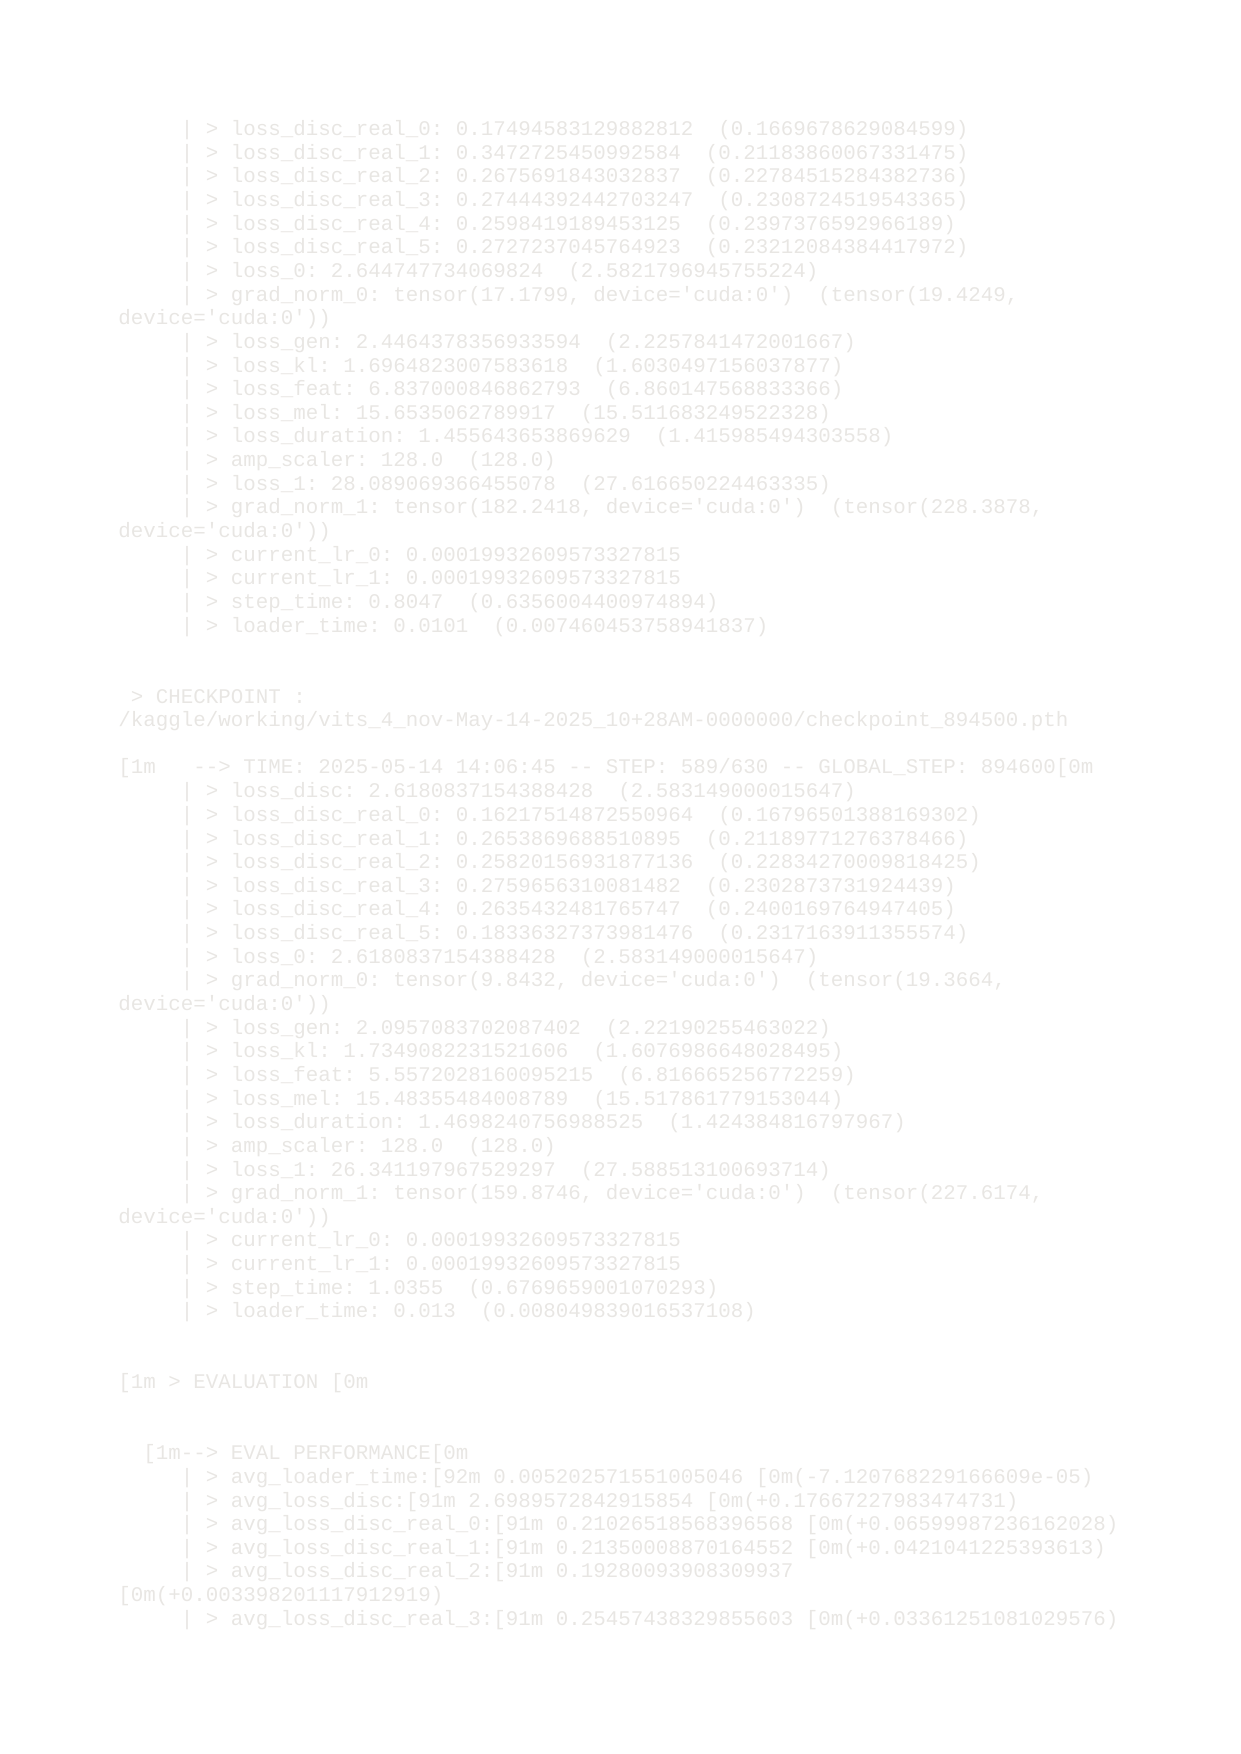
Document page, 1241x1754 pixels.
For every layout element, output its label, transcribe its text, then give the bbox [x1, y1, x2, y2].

text | > loss_disc_real_3: 0.27444392442703247 (0.2308724519543365) [118, 189, 1122, 213]
text | > loss_1: 26.341197967529297 (27.588513100693714) [118, 1158, 1122, 1182]
text | > loader_time: 0.013 (0.008049839016537108) [118, 1300, 1122, 1324]
text | > current_lr_1: 0.00019932609573327815 [118, 567, 1122, 591]
text | > step_time: 1.0355 (0.6769659001070293) [118, 1277, 1122, 1300]
text > CHECKPOINT : /kaggle/working/vits_4_nov-May-14-2025_10+28AM-0000000/checkpoint_894500.pth [118, 686, 1122, 733]
text | > loss_disc: 2.6180837154388428 (2.583149000015647) [118, 780, 1122, 804]
text | > amp_scaler: 128.0 (128.0) [118, 449, 1122, 473]
text | > loss_gen: 2.4464378356933594 (2.2257841472001667) [118, 331, 1122, 354]
text | > loss_gen: 2.0957083702087402 (2.22190255463022) [118, 1017, 1122, 1040]
text | > loss_disc_real_4: 0.2635432481765747 (0.2400169764947405) [118, 898, 1122, 922]
text | > loss_0: 2.644747734069824 (2.5821796945755224) [118, 260, 1122, 284]
text | > avg_loss_disc_real_2:[91m 0.19280093908309937 [0m(+0.003398201117912919) [118, 1561, 1122, 1608]
text | > current_lr_0: 0.00019932609573327815 [118, 1229, 1122, 1253]
text | > current_lr_1: 0.00019932609573327815 [118, 1253, 1122, 1277]
text | > loss_disc_real_2: 0.25820156931877136 (0.22834270009818425) [118, 851, 1122, 875]
text | > loss_1: 28.089069366455078 (27.616650224463335) [118, 473, 1122, 496]
text | > loss_disc_real_1: 0.2653869688510895 (0.21189771276378466) [118, 827, 1122, 851]
text | > loss_disc_real_4: 0.2598419189453125 (0.2397376592966189) [118, 213, 1122, 236]
text | > grad_norm_0: tensor(9.8432, device='cuda:0') (tensor(19.3664, device='cuda:0')) [118, 969, 1122, 1017]
text | > grad_norm_1: tensor(182.2418, device='cuda:0') (tensor(228.3878, device='cuda:0')) [118, 496, 1122, 544]
text | > loss_mel: 15.6535062789917 (15.511683249522328) [118, 402, 1122, 426]
text | > loss_0: 2.6180837154388428 (2.583149000015647) [118, 946, 1122, 969]
text | > avg_loss_disc_real_3:[91m 0.25457438329855603 [0m(+0.03361251081029576) [118, 1608, 1122, 1631]
text | > grad_norm_1: tensor(159.8746, device='cuda:0') (tensor(227.6174, device='cuda:0')) [118, 1182, 1122, 1229]
text | > avg_loss_disc_real_1:[91m 0.21350008870164552 [0m(+0.0421041225393613) [118, 1537, 1122, 1561]
text | > loss_kl: 1.7349082231521606 (1.6076986648028495) [118, 1040, 1122, 1064]
text | > avg_loader_time:[92m 0.005202571551005046 [0m(-7.120768229166609e-05) [118, 1466, 1122, 1489]
text | > loss_disc_real_0: 0.16217514872550964 (0.16796501388169302) [118, 804, 1122, 827]
text | > loss_duration: 1.4698240756988525 (1.424384816797967) [118, 1111, 1122, 1135]
text | > loss_feat: 5.5572028160095215 (6.816665256772259) [118, 1064, 1122, 1088]
text | > grad_norm_0: tensor(17.1799, device='cuda:0') (tensor(19.4249, device='cuda:0')) [118, 284, 1122, 331]
text | > loss_disc_real_5: 0.2727237045764923 (0.23212084384417972) [118, 236, 1122, 260]
text | > step_time: 0.8047 (0.6356004400974894) [118, 591, 1122, 615]
text | > current_lr_0: 0.00019932609573327815 [118, 544, 1122, 567]
text | > loss_mel: 15.48355484008789 (15.517861779153044) [118, 1088, 1122, 1111]
text | > avg_loss_disc_real_0:[91m 0.21026518568396568 [0m(+0.06599987236162028) [118, 1513, 1122, 1537]
text | > loader_time: 0.0101 (0.007460453758941837) [118, 615, 1122, 638]
text [1m > EVALUATION [0m [118, 1371, 1122, 1395]
text | > loss_disc_real_0: 0.17494583129882812 (0.1669678629084599) [118, 118, 1122, 142]
text | > loss_duration: 1.455643653869629 (1.415985494303558) [118, 426, 1122, 449]
text | > loss_disc_real_3: 0.2759656310081482 (0.2302873731924439) [118, 875, 1122, 898]
text | > loss_disc_real_1: 0.3472725450992584 (0.21183860067331475) [118, 142, 1122, 165]
text | > amp_scaler: 128.0 (128.0) [118, 1135, 1122, 1158]
text | > loss_kl: 1.6964823007583618 (1.6030497156037877) [118, 354, 1122, 378]
text [1m--> EVAL PERFORMANCE[0m [118, 1442, 1122, 1466]
text | > loss_disc_real_5: 0.18336327373981476 (0.2317163911355574) [118, 922, 1122, 946]
text | > loss_disc_real_2: 0.2675691843032837 (0.22784515284382736) [118, 165, 1122, 189]
text | > avg_loss_disc:[91m 2.6989572842915854 [0m(+0.17667227983474731) [118, 1489, 1122, 1513]
text [1m --> TIME: 2025-05-14 14:06:45 -- STEP: 589/630 -- GLOBAL_STEP: 894600[0m [118, 757, 1122, 780]
text | > loss_feat: 6.837000846862793 (6.860147568833366) [118, 378, 1122, 402]
